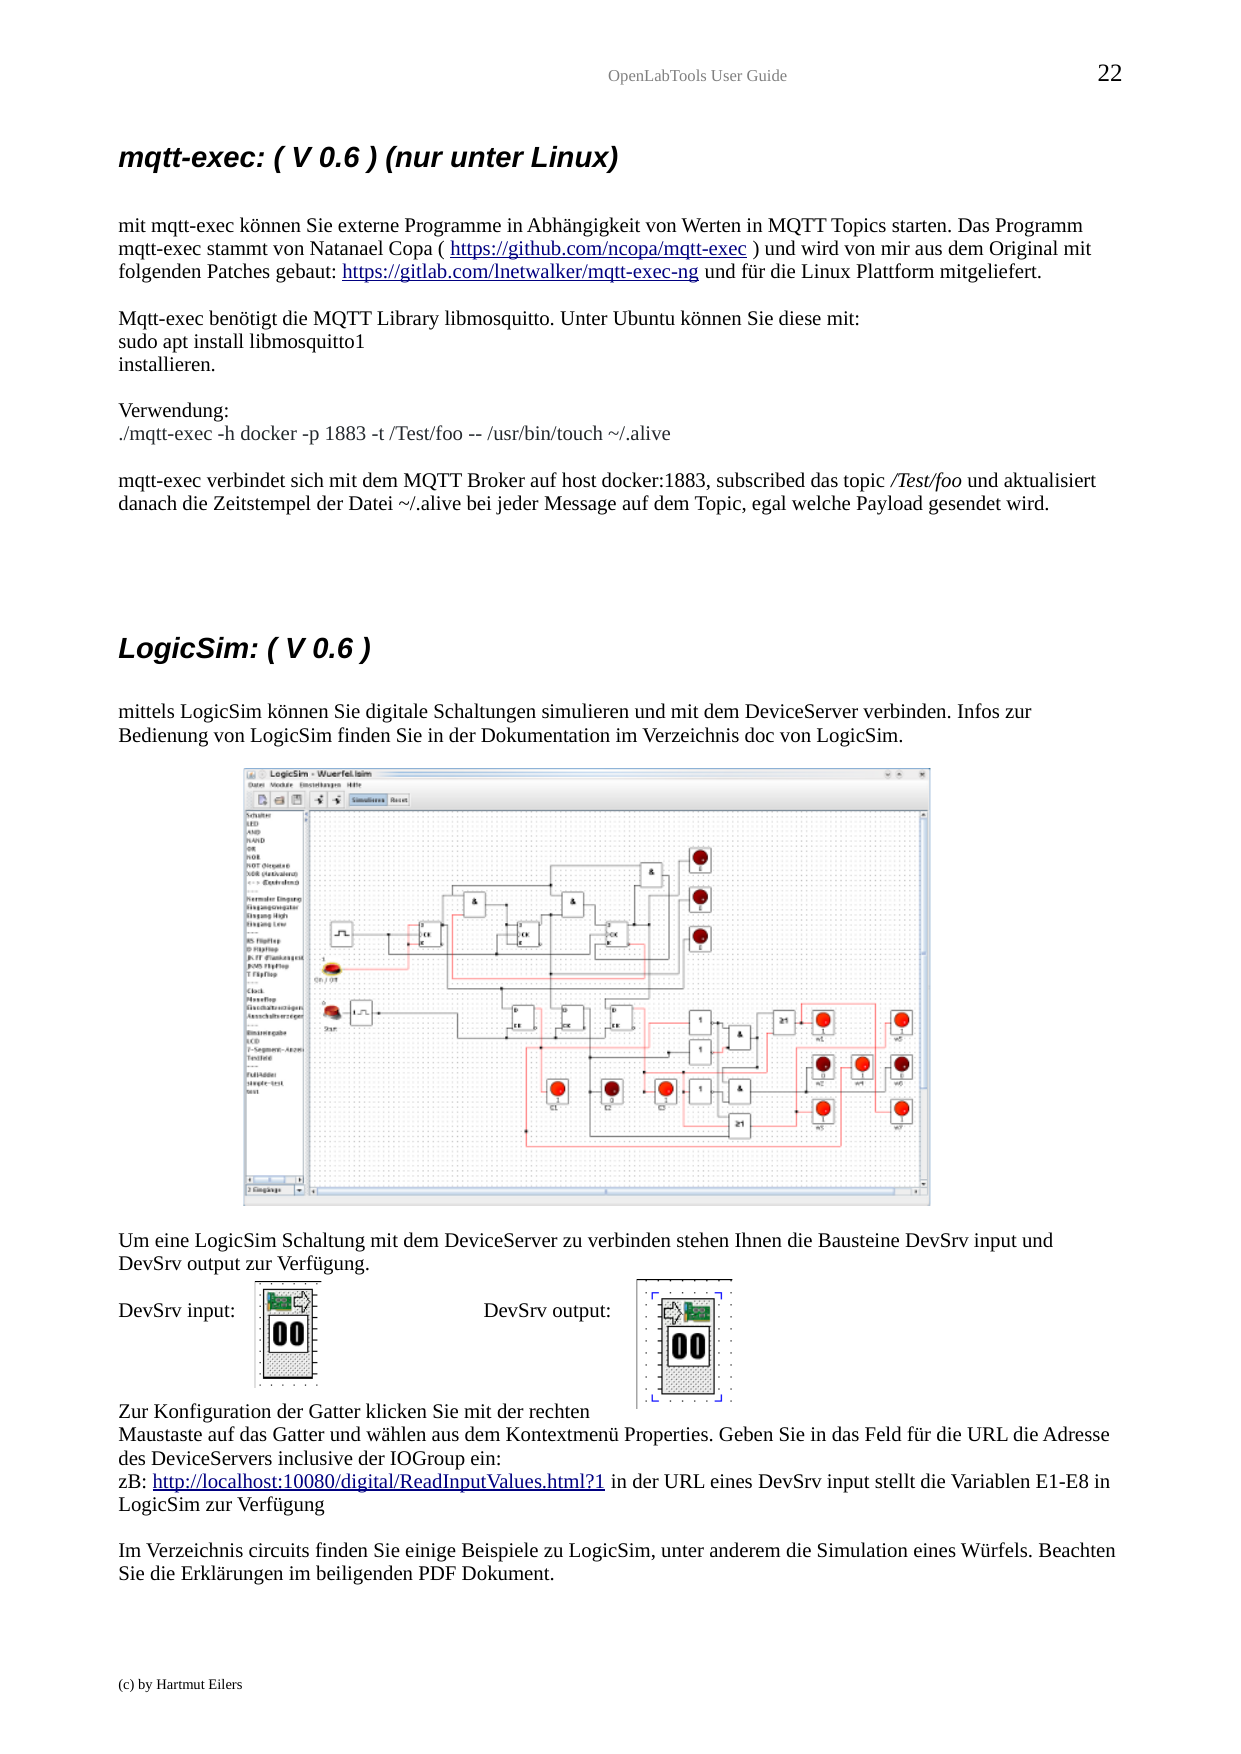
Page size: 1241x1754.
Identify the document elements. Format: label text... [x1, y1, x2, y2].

text mit mqtt-exec können Sie externe Programme in Abhängigkeit von Werten in MQTT Topics starten. Das Programm mqtt-exec stammt von Natanael Copa ( https://github.com/ncopa/mqtt-exec ) und wird von mir aus dem Original mit folgenden Patches gebaut: https://gitlab.com/lnetwalker/mqtt-exec-ng und für die Linux Plattform mitgeliefert. [118, 214, 1122, 307]
text mqtt-exec verbindet sich mit dem MQTT Broker auf host docker:1883, subscribed das topic /Test/foo und aktualisiert danach die Zeitstempel der Datei ~/.alive bei jeder Message auf dem Topic, egal welche Payload gesendet wird. [118, 468, 1122, 561]
text ./mqtt-exec -h docker -p 1883 -t /Test/foo -- /usr/bin/touch ~/.alive [118, 422, 1122, 445]
text Verwendung: [118, 399, 1122, 422]
text Im Verzeichnis circuits finden Sie einige Beispiele zu LogicSim, unter anderem die Simulation eines Würfels. Beachten Sie die Erklärungen im beiligenden PDF Dokument. [118, 1539, 1122, 1585]
subtitle mqtt-exec: ( V 0.6 ) (nur unter Linux) [118, 141, 1122, 174]
picture [243, 768, 931, 1206]
text [733, 1298, 1122, 1322]
picture [254, 1281, 322, 1388]
text sudo apt install libmosquitto1 [118, 330, 1122, 353]
text Mqtt-exec benötigt die MQTT Library libmosquitto. Unter Ubuntu können Sie diese mit: [118, 307, 1122, 330]
subtitle LogicSim: ( V 0.6 ) [118, 632, 1122, 665]
text DevSrv output: [322, 1298, 636, 1322]
text Zur Konfiguration der Gatter klicken Sie mit der rechten Maustaste auf das Gatter und wählen aus dem Kontextmenü Properties. Geben Sie in das Feld für die URL die Adresse des DeviceServers inclusive der IOGroup ein: zB: http://localhost:10080/digital/ReadInputValues.html?1 in der URL eines DevSrv input stellt die Variablen E1-E8 in LogicSim zur Verfügung [118, 1400, 1122, 1516]
text DevSrv input: [118, 1298, 254, 1322]
text installieren. [118, 353, 1122, 376]
text mittels LogicSim können Sie digitale Schaltungen simulieren und mit dem DeviceServer verbinden. Infos zur Bedienung von LogicSim finden Sie in der Dokumentation im Verzeichnis doc von LogicSim. [118, 700, 1122, 747]
text Um eine LogicSim Schaltung mit dem DeviceServer zu verbinden stehen Ihnen die Bausteine DevSrv input und DevSrv output zur Verfügung. [118, 1229, 1122, 1275]
picture [636, 1279, 733, 1409]
